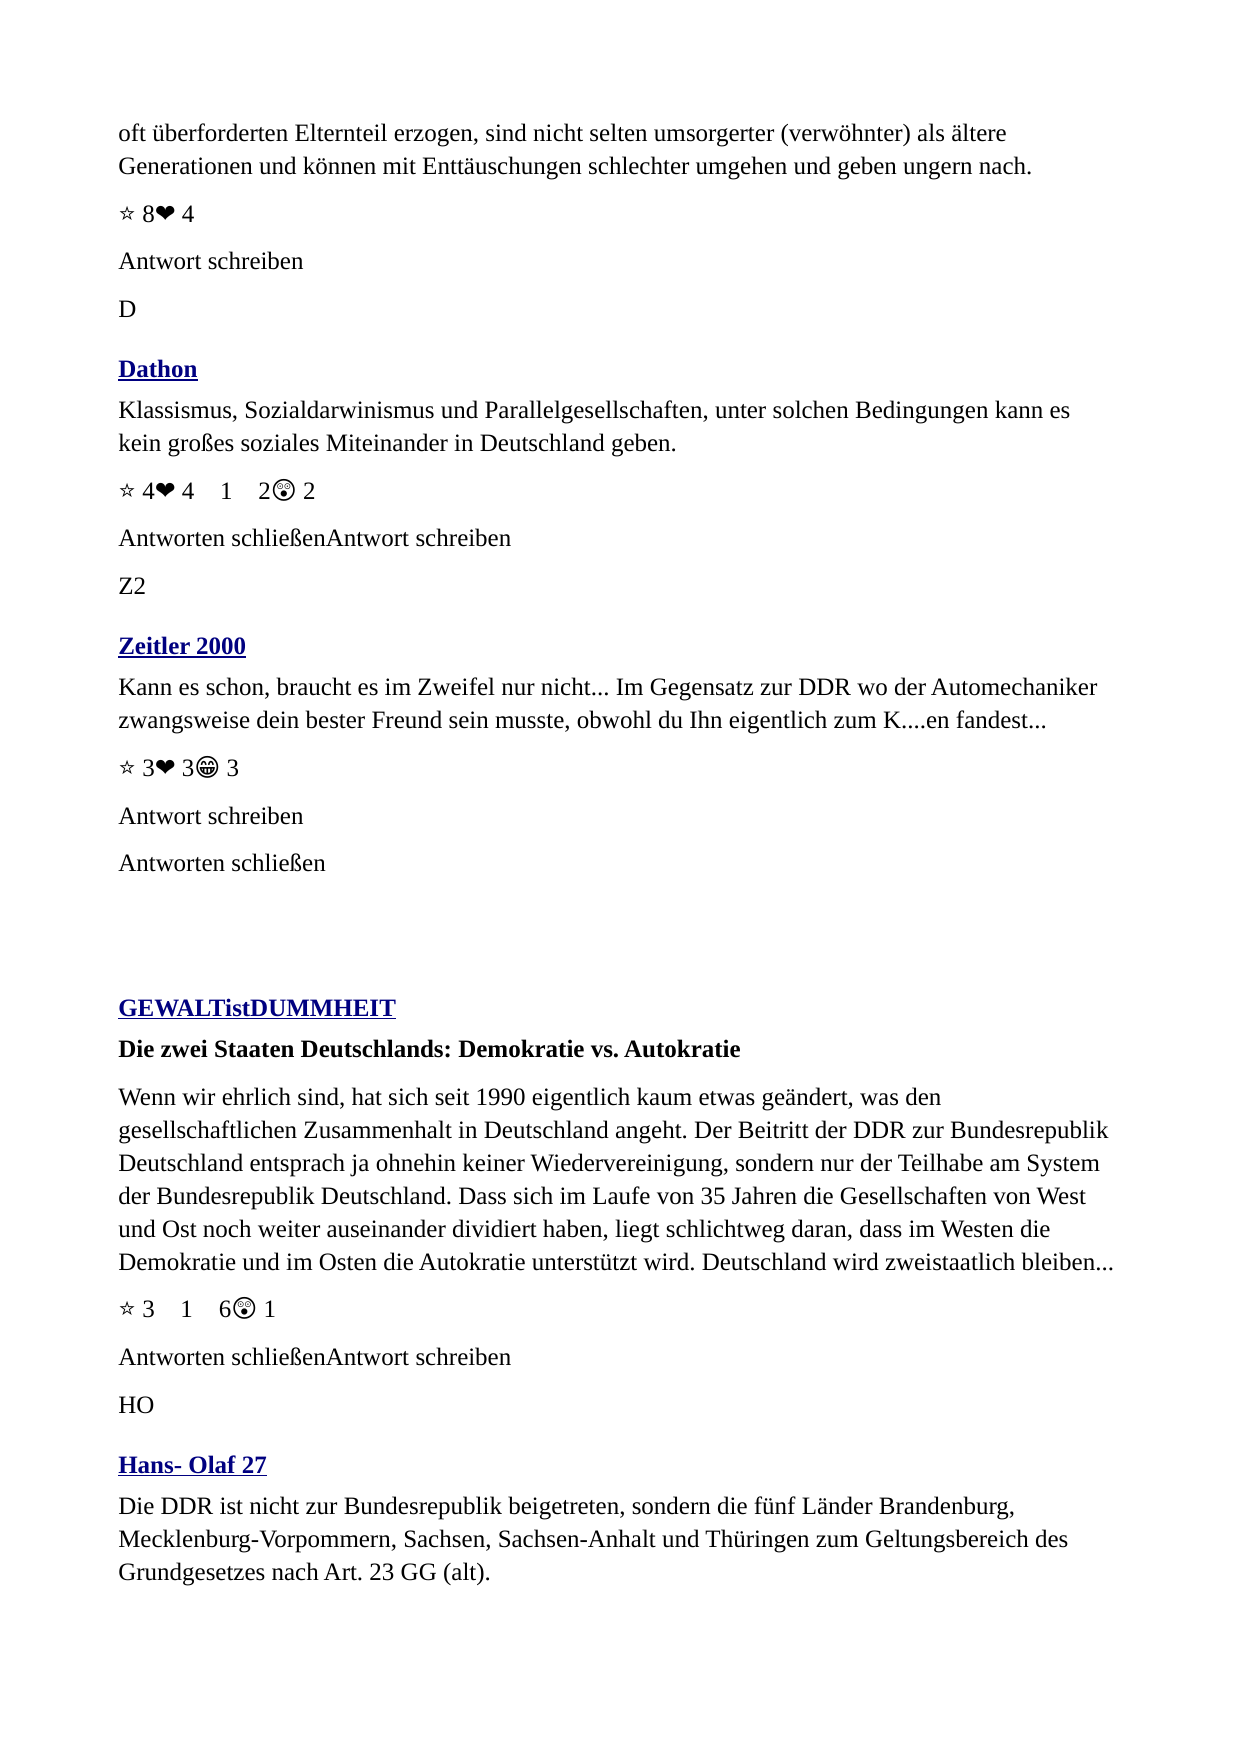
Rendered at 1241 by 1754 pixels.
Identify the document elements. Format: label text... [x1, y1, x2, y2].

text Wenn wir ehrlich sind, hat sich seit 1990 eigentlich kaum etwas geändert, was den gesellschaftlichen Zusammenhalt in Deutschland angeht. Der Beitritt der DDR zur Bundesrepublik Deutschland entsprach ja ohnehin keiner Wiedervereinigung, sondern nur der Teilhabe am System der Bundesrepublik Deutschland. Dass sich im Laufe von 35 Jahren die Gesellschaften von West und Ost noch weiter auseinander dividiert haben, liegt schlichtweg daran, dass im Westen die Demokratie und im Osten die Autokratie unterstützt wird. Deutschland wird zweistaatlich bleiben... [118, 1082, 1122, 1276]
subtitle Zeitler 2000 [118, 631, 1122, 660]
text Antworten schließenAntwort schreiben [118, 1342, 1122, 1371]
text Die zwei Staaten Deutschlands: Demokratie vs. Autokratie [118, 1034, 1122, 1063]
text Die DDR ist nicht zur Bundesrepublik beigetreten, sondern die fünf Länder Brandenburg, Mecklenburg-Vorpommern, Sachsen, Sachsen-Anhalt und Thüringen zum Geltungsbereich des Grundgesetzes nach Art. 23 GG (alt). [118, 1491, 1122, 1586]
text Antworten schließen [118, 848, 1122, 877]
subtitle Dathon [118, 354, 1122, 383]
text ⭐️ 4❤️ 4🙁 1🤨 2😲 2 [118, 476, 1122, 505]
text Antwort schreiben [118, 246, 1122, 275]
text oft überforderten Elternteil erzogen, sind nicht selten umsorgerter (verwöhnter) als ältere Generationen und können mit Enttäuschungen schlechter umgehen und geben ungern nach. [118, 118, 1122, 180]
text Klassismus, Sozialdarwinismus und Parallelgesellschaften, unter solchen Bedingungen kann es kein großes soziales Miteinander in Deutschland geben. [118, 395, 1122, 457]
subtitle GEWALTistDUMMHEIT [118, 993, 1122, 1022]
subtitle Hans- Olaf 27 [118, 1450, 1122, 1478]
text ⭐️ 3❤️ 3😁 3 [118, 753, 1122, 782]
text ⭐️ 8❤️ 4 [118, 199, 1122, 227]
text D [118, 294, 1122, 323]
text Kann es schon, braucht es im Zweifel nur nicht... Im Gegensatz zur DDR wo der Automechaniker zwangsweise dein bester Freund sein musste, obwohl du Ihn eigentlich zum K....en fandest... [118, 672, 1122, 734]
text Z2 [118, 571, 1122, 600]
text ⭐️ 3🙁 1🤨 6😲 1 [118, 1294, 1122, 1323]
text Antworten schließenAntwort schreiben [118, 523, 1122, 552]
text HO [118, 1390, 1122, 1418]
text Antwort schreiben [118, 801, 1122, 829]
